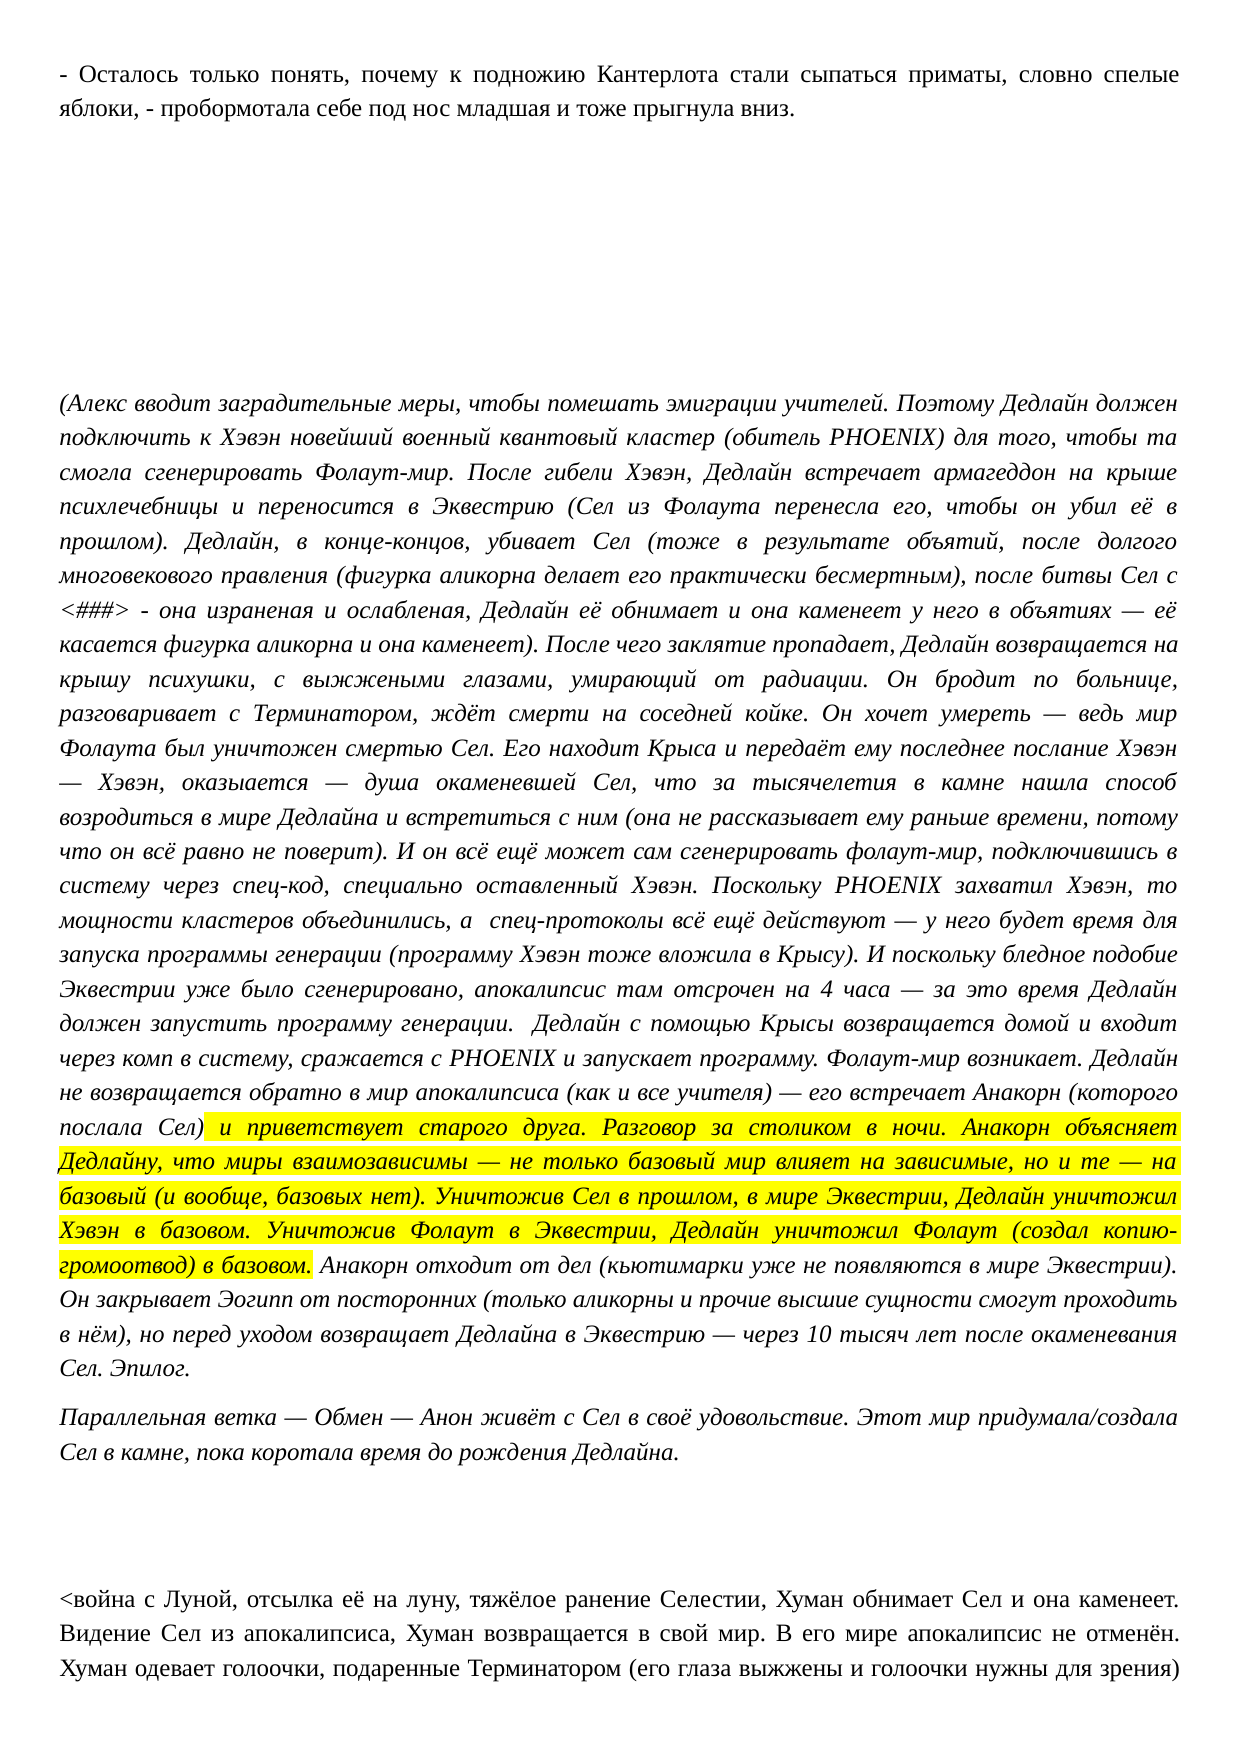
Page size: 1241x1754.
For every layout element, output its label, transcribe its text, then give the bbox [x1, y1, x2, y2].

text - Осталось только понять, почему к подножию Кантерлота стали сыпаться приматы, словно спелые яблоки, - пробормотала себе под нос младшая и тоже прыгнула вниз. [59, 59, 1181, 122]
text <война с Луной, отсылка её на луну, тяжёлое ранение Селестии, Хуман обнимает Сел и она каменеет. Видение Сел из апокалипсиса, Хуман возвращается в свой мир. В его мире апокалипсис не отменён. Хуман одевает голоочки, подаренные Терминатором (его глаза выжжены и голоочки нужны для зрения) [59, 1584, 1181, 1682]
text Параллельная ветка — Обмен — Анон живёт с Сел в своё удовольствие. Этот мир придумала/создала Сел в камне, пока коротала время до рождения Дедлайна. [59, 1402, 1181, 1466]
text (Алекс вводит заградительные меры, чтобы помешать эмиграции учителей. Поэтому Дедлайн должен подключить к Хэвэн новейший военный квантовый кластер (обитель PHOENIX) для того, чтобы та смогла сгенерировать Фолаут-мир. После гибели Хэвэн, Дедлайн встречает армагеддон на крыше психлечебницы и переносится в Эквестрию (Сел из Фолаута перенесла его, чтобы он убил её в прошлом). Дедлайн, в конце-концов, убивает Сел (тоже в результате объятий, после долгого многовекового правления (фигурка аликорна делает его практически бесмертным), после битвы Сел с <###> - она израненая и ослабленая, Дедлайн её обнимает и она каменеет у него в объятиях — её касается фигурка аликорна и она каменеет). После чего заклятие пропадает, Дедлайн возвращается на крышу психушки, с выжжеными глазами, умирающий от радиации. Он бродит по больнице, разговаривает с Терминатором, ждёт смерти на соседней койке. Он хочет умереть — ведь мир Фолаута был уничтожен смертью Сел. Его находит Крыса и передаёт ему последнее послание Хэвэн — Хэвэн, оказыается — душа окаменевшей Сел, что за тысячелетия в камне нашла способ возродиться в мире Дедлайна и встретиться с ним (она не рассказывает ему раньше времени, потому что он всё равно не поверит). И он всё ещё может сам сгенерировать фолаут-мир, подключившись в систему через спец-код, специально оставленный Хэвэн. Поскольку PHOENIX захватил Хэвэн, то мощности кластеров объединились, а спец-протоколы всё ещё действуют — у него будет время для запуска программы генерации (программу Хэвэн тоже вложила в Крысу). И поскольку бледное подобие Эквестрии уже было сгенерировано, апокалипсис там отсрочен на 4 часа — за это время Дедлайн должен запустить программу генерации. Дедлайн с помощью Крысы возвращается домой и входит через комп в систему, сражается с PHOENIX и запускает программу. Фолаут-мир возникает. Дедлайн не возвращается обратно в мир апокалипсиса (как и все учителя) — его встречает Анакорн (которого послала Сел) и приветствует старого друга. Разговор за столиком в ночи. Анакорн объясняет Дедлайну, что миры взаимозависимы — не только базовый мир влияет на зависимые, но и те — на базовый (и вообще, базовых нет). Уничтожив Сел в прошлом, в мире Эквестрии, Дедлайн уничтожил Хэвэн в базовом. Уничтожив Фолаут в Эквестрии, Дедлайн уничтожил Фолаут (создал копию-громоотвод) в базовом. Анакорн отходит от дел (кьютимарки уже не появляются в мире Эквестрии). Он закрывает Эогипп от посторонних (только аликорны и прочие высшие сущности смогут проходить в нём), но перед уходом возвращает Дедлайна в Эквестрию — через 10 тысяч лет после окаменевания Сел. Эпилог. [59, 388, 1181, 1382]
